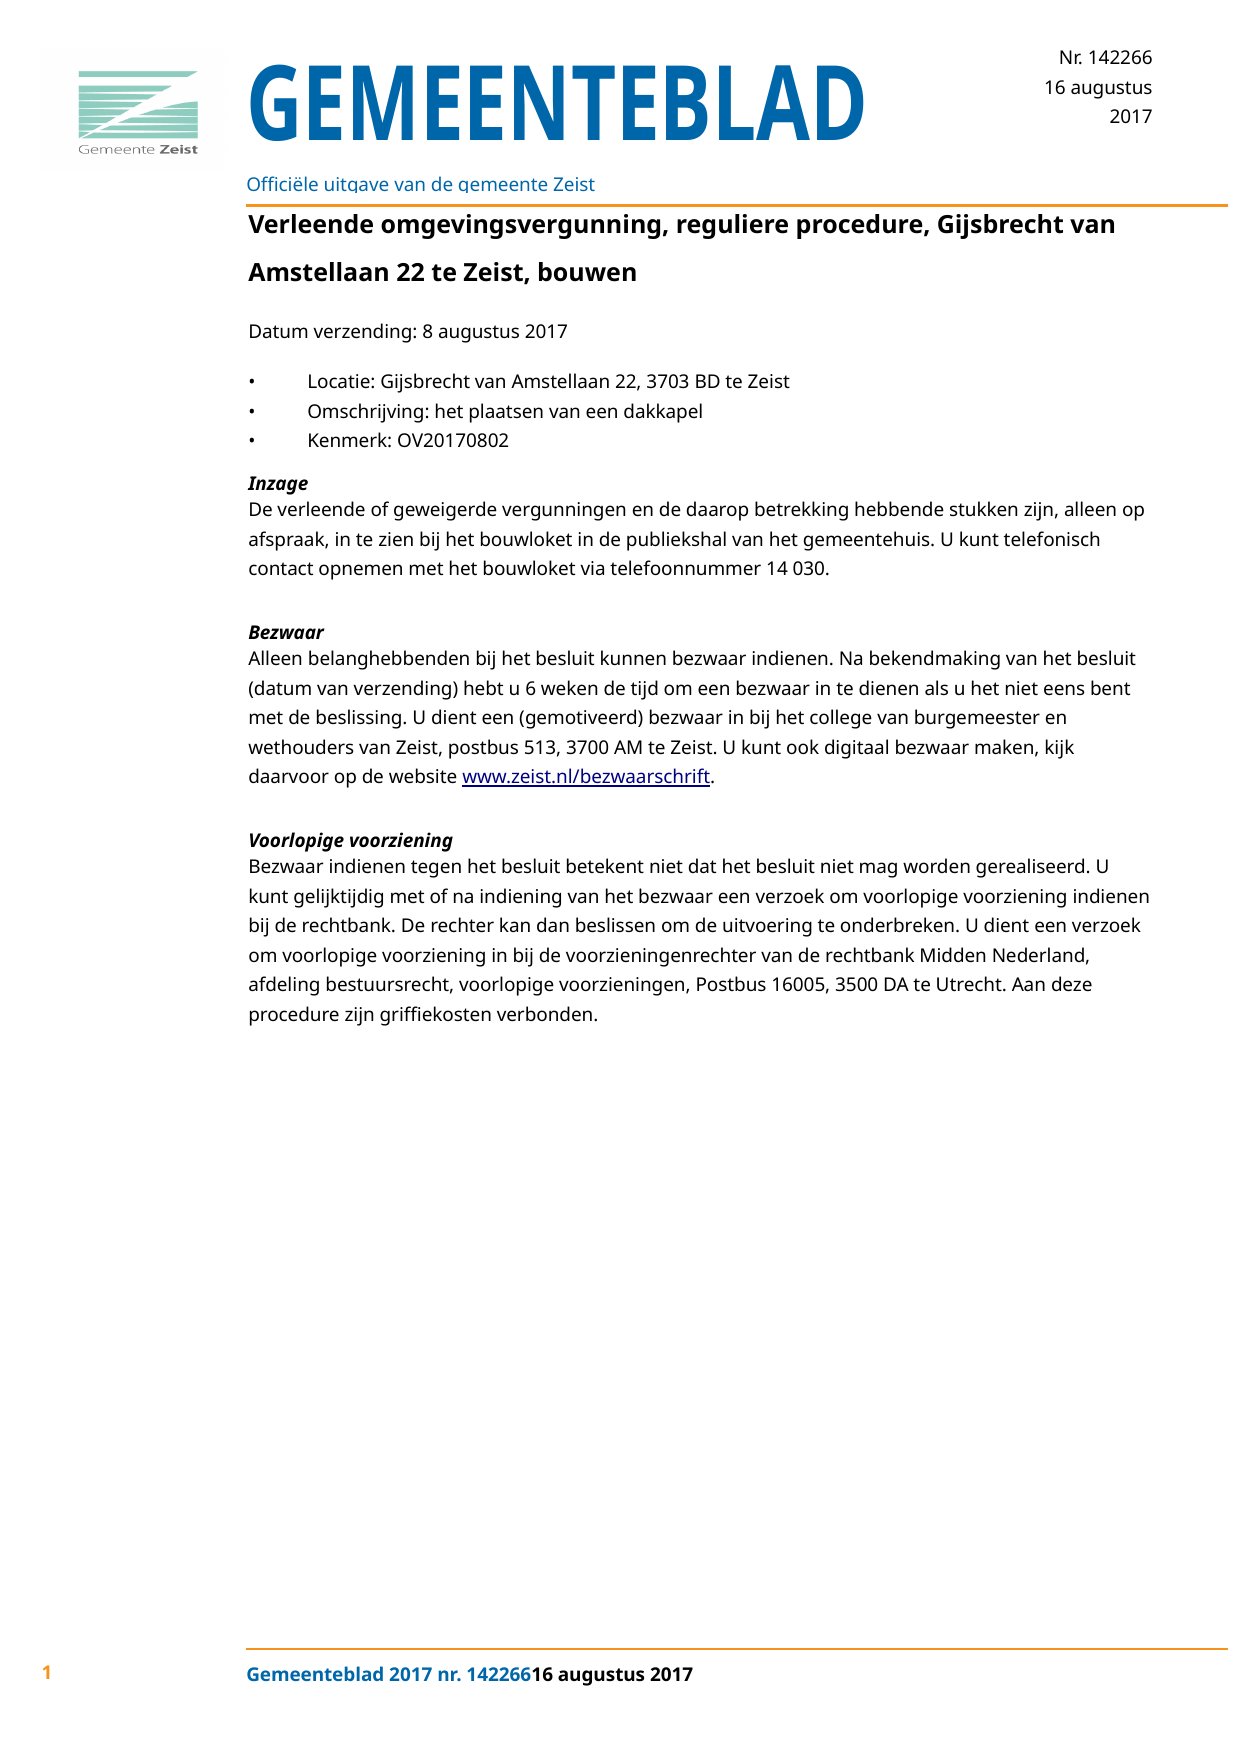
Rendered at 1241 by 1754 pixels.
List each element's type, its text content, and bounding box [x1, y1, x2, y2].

text Bezwaar indienen tegen het besluit betekent niet dat het besluit niet mag worden gerealiseerd. U kunt gelijktijdig met of na indiening van het bezwaar een verzoek om voorlopige voorziening indienen bij de rechtbank. De rechter kan dan beslissen om de uitvoering te onderbreken. U dient een verzoek om voorlopige voorziening in bij de voorzieningenrechter van de rechtbank Midden Nederland, afdeling bestuursrecht, voorlopige voorzieningen, Postbus 16005, 3500 DA te Utrecht. Aan deze procedure zijn griffiekosten verbonden. [248, 853, 1152, 1027]
picture [41, 47, 231, 172]
text Alleen belanghebbenden bij het besluit kunnen bezwaar indienen. Na bekendmaking van het besluit (datum van verzending) hebt u 6 weken de tijd om een bezwaar in te dienen als u het niet eens bent met de beslissing. U dient een (gemotiveerd) bezwaar in bij het college van burgemeester en wethouders van Zeist, postbus 513, 3700 AM te Zeist. U kunt ook digitaal bezwaar maken, kijk daarvoor op de website www.zeist.nl/bezwaarschrift. [248, 645, 1152, 789]
list Omschrijving: het plaatsen van een dakkapel [248, 398, 1152, 424]
text Bezwaar [248, 619, 1152, 645]
text Voorlopige voorziening [248, 827, 1152, 853]
list Kenmerk: OV20170802 [248, 427, 1152, 453]
text Verleende omgevingsvergunning, reguliere procedure, Gijsbrecht van Amstellaan 22 te Zeist, bouwen [248, 207, 1152, 288]
text De verleende of geweigerde vergunningen en de daarop betrekking hebbende stukken zijn, alleen op afspraak, in te zien bij het bouwloket in de publiekshal van het gemeentehuis. U kunt telefonisch contact opnemen met het bouwloket via telefoonnummer 14 030. [248, 496, 1152, 581]
list Locatie: Gijsbrecht van Amstellaan 22, 3703 BD te Zeist [248, 368, 1152, 394]
text Datum verzending: 8 augustus 2017 [248, 318, 1152, 344]
text Inzage [248, 471, 1152, 496]
